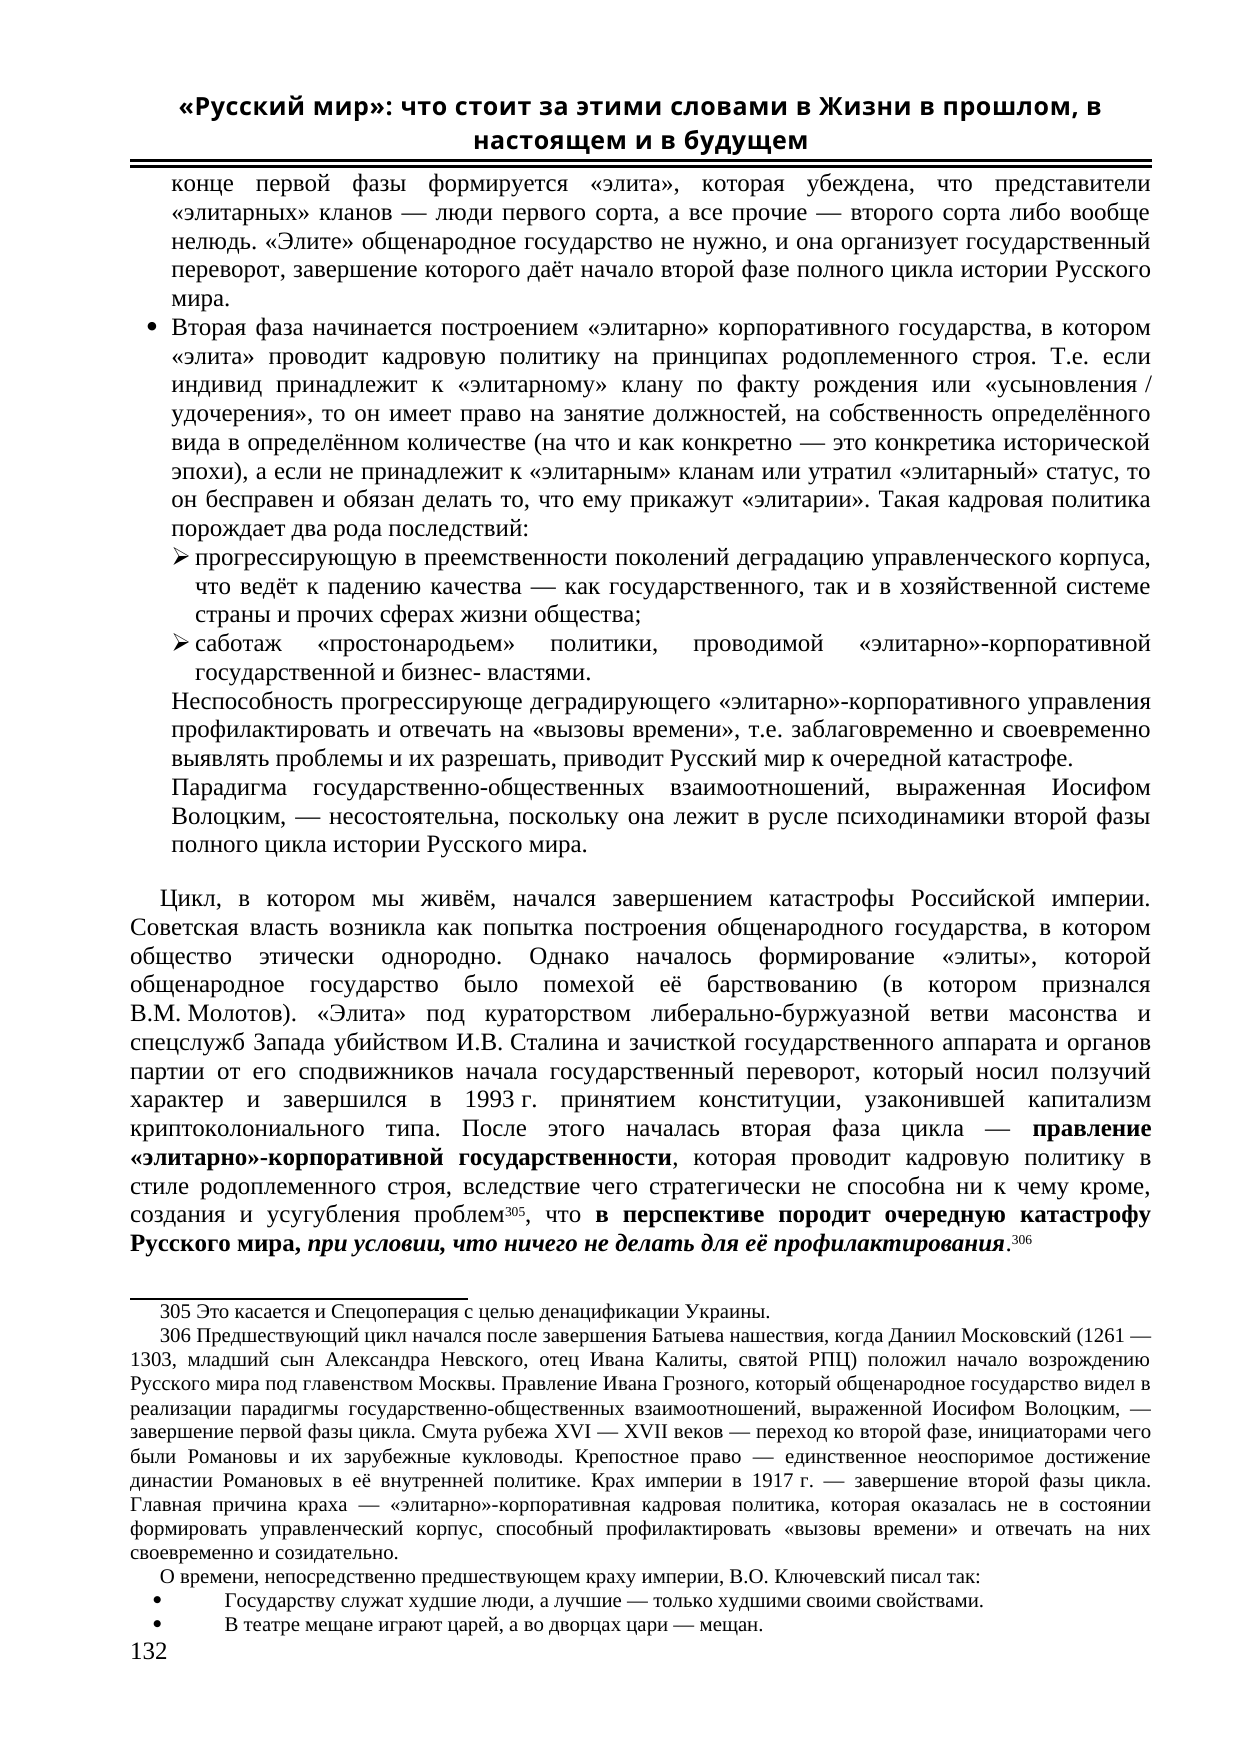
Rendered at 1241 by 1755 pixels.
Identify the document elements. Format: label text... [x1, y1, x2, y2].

list саботаж «простонародьем» политики, проводимой «элитарно»-корпоративной государственной и бизнес- властями. [171, 628, 1152, 686]
list конце первой фазы формируется «элита», которая убеждена, что представители «элитарных» кланов — люди первого сорта, а все прочие — второго сорта либо вообще нелюдь. «Элите» общенародное государство не нужно, и она организует государственный переворот, завершение которого даёт начало второй фазе полного цикла истории Русского мира. [148, 168, 1152, 312]
list Государству служат худшие люди, а лучшие — только худшими своими свойствами. [153, 1588, 1152, 1612]
text Это касается и Спецоперация с целью денацификации Украины. [130, 1299, 1152, 1323]
text Парадигма государственно-общественных взаимоотношений, выраженная Иосифом Волоцким, — несостоятельна, поскольку она лежит в русле психодинамики второй фазы полного цикла истории Русского мира. [171, 772, 1152, 858]
text Цикл, в котором мы живём, начался завершением катастрофы Российской империи. Советская власть возникла как попытка построения общенародного государства, в котором общество этически однородно. Однако началось формирование «элиты», которой общенародное государство было помехой её барствованию (в котором признался В.М. Молотов). «Элита» под кураторством либерально-буржуазной ветви масонства и спецслужб Запада убийством И.В. Сталина и зачисткой государственного аппарата и органов партии от его сподвижников начала государственный переворот, который носил ползучий характер и завершился в 1993 г. принятием конституции, узаконившей капитализм криптоколониального типа. После этого началась вторая фаза цикла — правление «элитарно»-корпоративной государственности, которая проводит кадровую политику в стиле родоплеменного строя, вследствие чего стратегически не способна ни к чему кроме, создания и усугубления проблем, что в перспективе породит очередную катастрофу Русского мира, при условии, что ничего не делать для её профилактирования. [130, 883, 1152, 1257]
text Предшествующий цикл начался после завершения Батыева нашествия, когда Даниил Московский (1261 — 1303, младший сын Александра Невского, отец Ивана Калиты, святой РПЦ) положил начало возрождению Русского мира под главенством Москвы. Правление Ивана Грозного, который общенародное государство видел в реализации парадигмы государственно-общественных взаимоотношений, выраженной Иосифом Волоцким, — завершение первой фазы цикла. Смута рубежа XVI — XVII веков — переход ко второй фазе, инициаторами чего были Романовы и их зарубежные кукловоды. Крепостное право — единственное неоспоримое достижение династии Романовых в её внутренней политике. Крах империи в 1917 г. — завершение второй фазы цикла. Главная причина краха — «элитарно»-корпоративная кадровая политика, которая оказалась не в состоянии формировать управленческий корпус, способный профилактировать «вызовы времени» и отвечать на них своевременно и созидательно. [130, 1323, 1152, 1564]
text Неспособность прогрессирующе деградирующего «элитарно»-корпоративного управления профилактировать и отвечать на «вызовы времени», т.е. заблаговременно и своевременно выявлять проблемы и их разрешать, приводит Русский мир к очередной катастрофе. [171, 686, 1152, 772]
list прогрессирующую в преемственности поколений деградацию управленческого корпуса, что ведёт к падению качества — как государственного, так и в хозяйственной системе страны и прочих сферах жизни общества; [171, 542, 1152, 628]
text О времени, непосредственно предшествующем краху империи, В.О. Ключевский писал так: [130, 1564, 1152, 1588]
list Вторая фаза начинается построением «элитарно» корпоративного государства, в котором «элита» проводит кадровую политику на принципах родоплеменного строя. Т.е. если индивид принадлежит к «элитарному» клану по факту рождения или «усыновления / удочерения», то он имеет право на занятие должностей, на собственность определённого вида в определённом количестве (на что и как конкретно — это конкретика исторической эпохи), а если не принадлежит к «элитарным» кланам или утратил «элитарный» статус, то он бесправен и обязан делать то, что ему прикажут «элитарии». Такая кадровая политика порождает два рода последствий: [148, 312, 1152, 542]
list В театре мещане играют царей, а во дворцах цари — мещан. [153, 1612, 1152, 1636]
